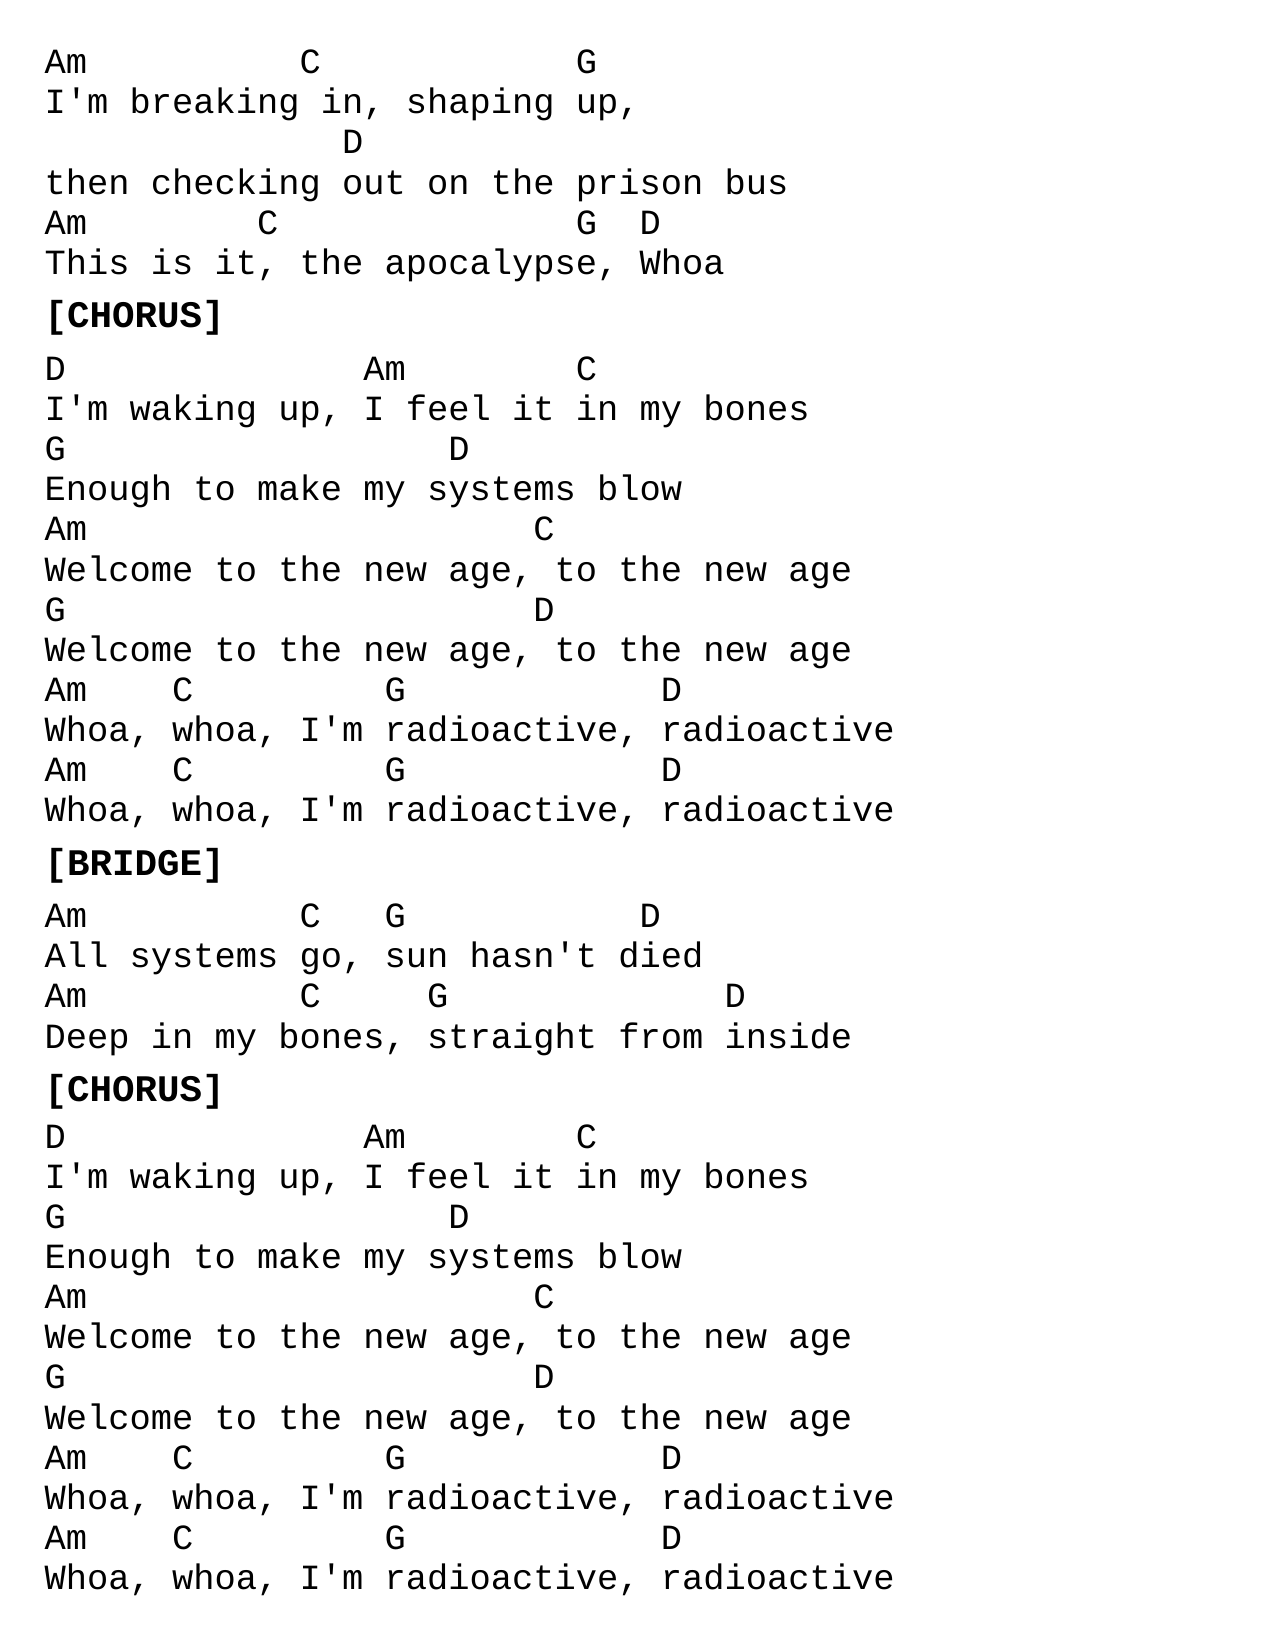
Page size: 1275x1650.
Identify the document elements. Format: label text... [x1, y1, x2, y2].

text All systems go, sun hasn't died [44, 938, 1231, 978]
text Am C [44, 1279, 1231, 1319]
text Enough to make my systems blow [44, 471, 1231, 511]
text D Am C [44, 351, 1231, 391]
text Whoa, whoa, I'm radioactive, radioactive [44, 1480, 1231, 1520]
text I'm breaking in, shaping up, [44, 84, 1231, 124]
text Deep in my bones, straight from inside [44, 1018, 1231, 1059]
text Whoa, whoa, I'm radioactive, radioactive [44, 792, 1231, 832]
text Am C G D [44, 1440, 1231, 1480]
text Enough to make my systems blow [44, 1239, 1231, 1279]
subtitle [BRIDGE] [44, 844, 1231, 886]
text G D [44, 1199, 1231, 1239]
text Welcome to the new age, to the new age [44, 632, 1231, 672]
text Welcome to the new age, to the new age [44, 551, 1231, 592]
text Welcome to the new age, to the new age [44, 1319, 1231, 1359]
text Am C G D [44, 898, 1231, 938]
text Am C G D [44, 752, 1231, 792]
text G D [44, 1359, 1231, 1399]
text D Am C [44, 1119, 1231, 1159]
subtitle [CHORUS] [44, 1070, 1231, 1113]
text Am C G D [44, 672, 1231, 712]
text Whoa, whoa, I'm radioactive, radioactive [44, 712, 1231, 752]
text then checking out on the prison bus [44, 164, 1231, 205]
text D [44, 124, 1231, 164]
subtitle [CHORUS] [44, 297, 1231, 339]
text I'm waking up, I feel it in my bones [44, 391, 1231, 431]
text Am C G [44, 44, 1231, 84]
text Whoa, whoa, I'm radioactive, radioactive [44, 1560, 1231, 1600]
text Am C [44, 511, 1231, 551]
text This is it, the apocalypse, Whoa [44, 245, 1231, 285]
text Am C G D [44, 1520, 1231, 1560]
text G D [44, 431, 1231, 471]
text Am C G D [44, 205, 1231, 245]
text G D [44, 592, 1231, 632]
text Welcome to the new age, to the new age [44, 1399, 1231, 1440]
text I'm waking up, I feel it in my bones [44, 1159, 1231, 1199]
text Am C G D [44, 978, 1231, 1018]
